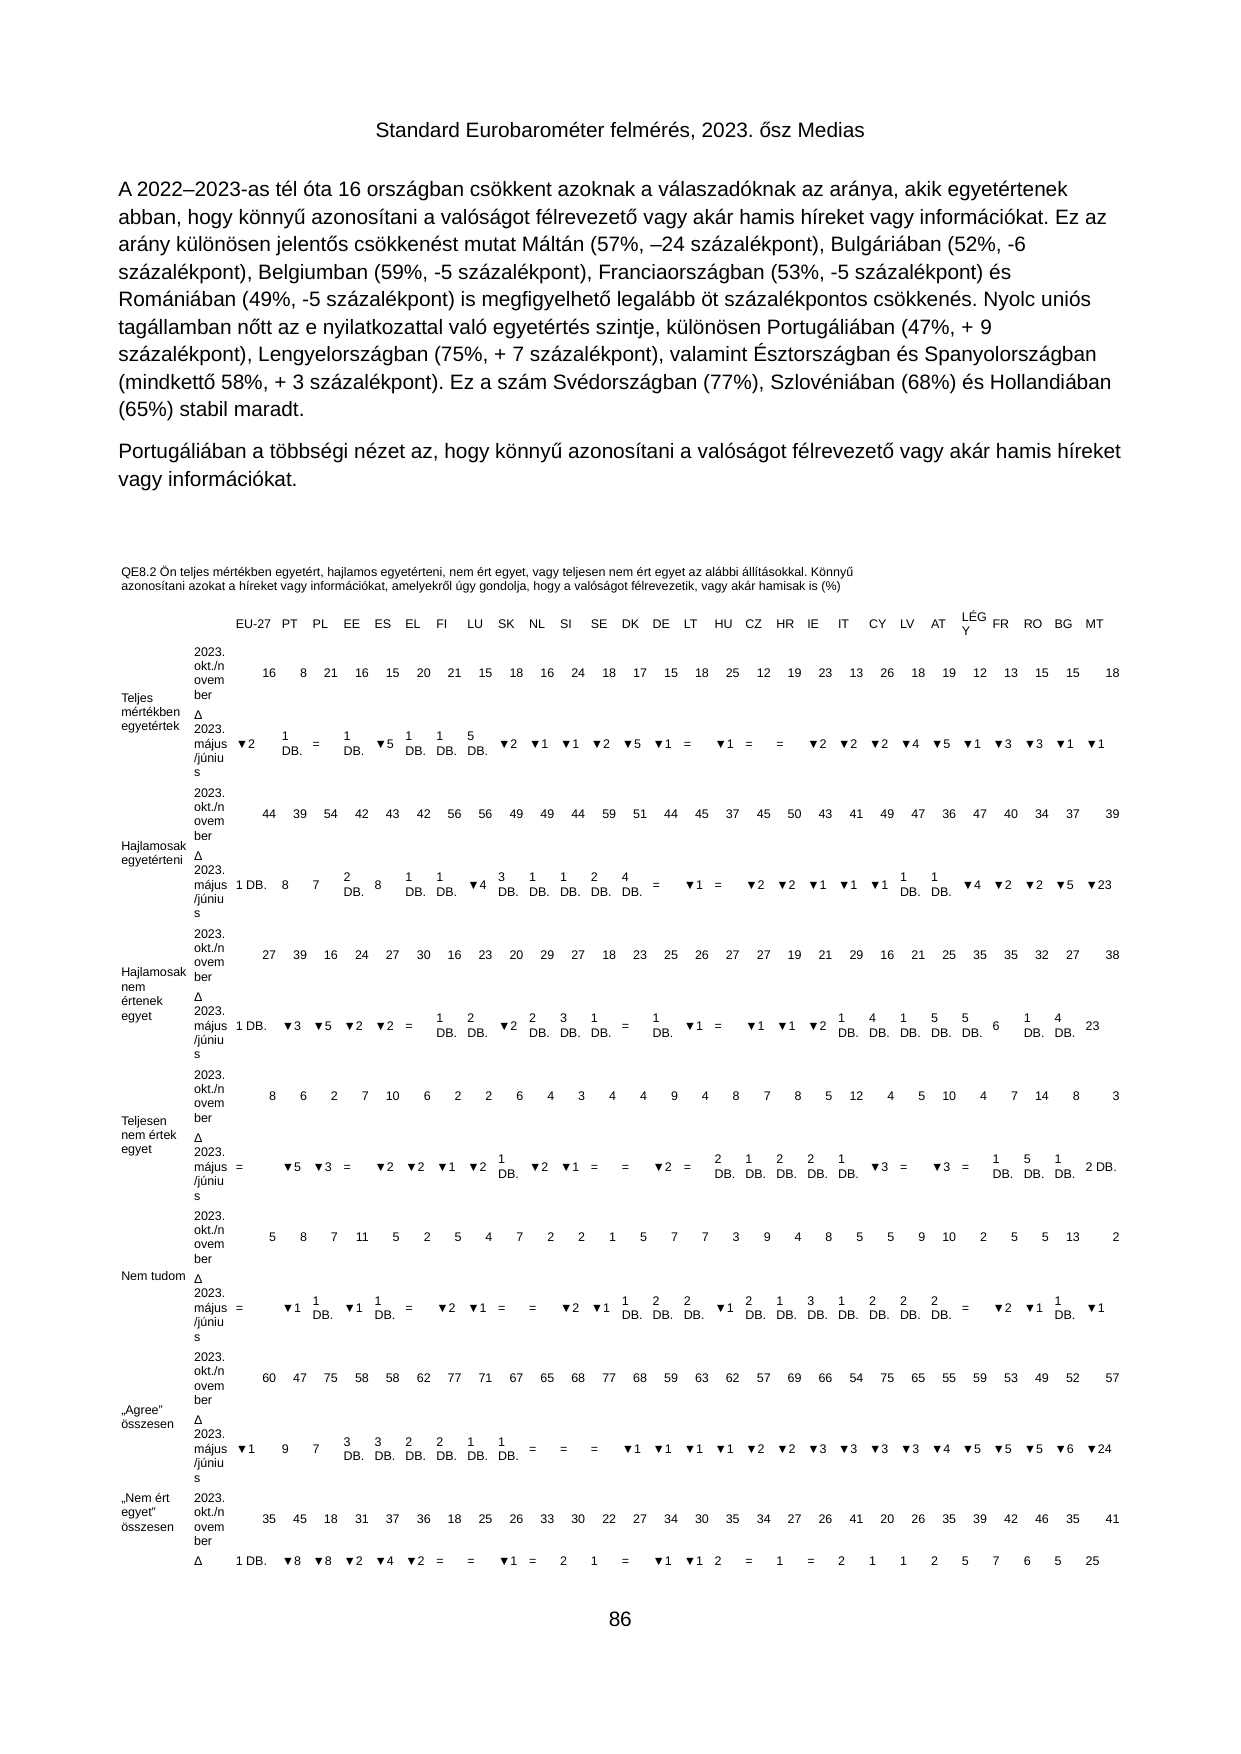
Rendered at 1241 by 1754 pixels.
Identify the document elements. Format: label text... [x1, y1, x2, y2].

table_cell 19 [773, 923, 804, 987]
table_cell ▼5 [310, 987, 340, 1064]
table_cell 2 [557, 1205, 588, 1269]
table_cell ▼3 [928, 1128, 959, 1205]
table_cell ▼1 [1021, 1269, 1051, 1346]
table_cell ▼3 [835, 1410, 866, 1487]
table_cell SK [495, 607, 526, 641]
table_cell 5 DB. [928, 987, 959, 1064]
table_cell SE [588, 607, 619, 641]
table_cell CY [866, 607, 897, 641]
table_cell ▼2 [588, 705, 619, 782]
table_cell 13 [1051, 1205, 1082, 1269]
table_cell 7 [990, 1064, 1021, 1128]
table_cell 7 [681, 1205, 711, 1269]
table_cell 45 [279, 1488, 309, 1551]
table_cell LÉGY [959, 607, 989, 641]
table_cell 1 DB. [402, 846, 433, 923]
table_cell ▼3 [279, 987, 309, 1064]
table_cell 2 [526, 1205, 557, 1269]
table_cell 6 [402, 1064, 433, 1128]
table_cell 6 [990, 987, 1021, 1064]
table_cell = [310, 705, 340, 782]
table_cell 42 [990, 1488, 1021, 1551]
table_cell 68 [619, 1346, 649, 1410]
table_cell 2 DB. [742, 1269, 773, 1346]
table_cell ▼2 [742, 846, 773, 923]
table_cell 26 [681, 923, 711, 987]
table_cell 2 DB. [773, 1128, 804, 1205]
table_cell 2 DB. [433, 1410, 464, 1487]
table_cell 24 [557, 641, 588, 704]
table_cell 18 [588, 641, 619, 704]
table_cell 59 [650, 1346, 681, 1410]
table_cell 16 [433, 923, 464, 987]
table_cell 54 [835, 1346, 866, 1410]
table_cell 12 [742, 641, 773, 704]
table_cell 27 [742, 923, 773, 987]
table_cell 39 [279, 782, 309, 846]
table_cell 6 [1021, 1551, 1051, 1571]
table_cell ▼5 [1021, 1410, 1051, 1487]
table_cell 1 DB. [402, 705, 433, 782]
table_cell ▼1 [681, 987, 711, 1064]
table_cell 2 [959, 1205, 989, 1269]
table_cell ▼4 [897, 705, 928, 782]
table_cell IE [804, 607, 835, 641]
table_cell 2 DB. [681, 1269, 711, 1346]
table_cell SI [557, 607, 588, 641]
table_cell 2 DB. [588, 846, 619, 923]
table_cell 18 [1083, 641, 1122, 704]
table_cell 30 [557, 1488, 588, 1551]
table_cell ▼5 [990, 1410, 1021, 1487]
table_cell ▼1 [866, 846, 897, 923]
table_cell LT [681, 607, 711, 641]
table_cell 2 [433, 1064, 464, 1128]
table_cell = [619, 1128, 649, 1205]
table_cell = [742, 1551, 773, 1571]
table_cell 4 [619, 1064, 649, 1128]
table_cell ▼2 [340, 1551, 371, 1571]
table_cell ▼1 [279, 1269, 309, 1346]
table_cell ▼1 [1083, 1269, 1122, 1346]
table_cell 26 [897, 1488, 928, 1551]
table_cell 3 DB. [340, 1410, 371, 1487]
table_cell ▼3 [804, 1410, 835, 1487]
table_cell 7 [310, 1410, 340, 1487]
table_cell 4 [773, 1205, 804, 1269]
table_cell 1 [897, 1551, 928, 1571]
table_cell 2 [1083, 1205, 1122, 1269]
table_cell 7 [340, 1064, 371, 1128]
table_cell 8 [233, 1064, 279, 1128]
table_cell 1 DB. [1051, 1269, 1082, 1346]
table_cell RO [1021, 607, 1051, 641]
table_cell ▼2 [804, 705, 835, 782]
table_cell ▼1 [959, 705, 989, 782]
table_cell ▼2 [464, 1128, 495, 1205]
table_cell = [433, 1551, 464, 1571]
table_cell ▼1 [711, 1269, 742, 1346]
table_cell 56 [464, 782, 495, 846]
table_cell 25 [650, 923, 681, 987]
table_cell 2 [464, 1064, 495, 1128]
table_cell 3 DB. [495, 846, 526, 923]
table_cell 3 [1083, 1064, 1122, 1128]
table_cell 18 [588, 923, 619, 987]
table_cell HU [711, 607, 742, 641]
table_cell Nem tudom [118, 1205, 191, 1346]
table_cell 11 [340, 1205, 371, 1269]
table_cell 8 [1051, 1064, 1082, 1128]
table_cell 17 [619, 641, 649, 704]
table_cell 1 DB. [742, 1128, 773, 1205]
table_cell 5 DB. [464, 705, 495, 782]
table_cell 43 [371, 782, 402, 846]
table_cell 37 [371, 1488, 402, 1551]
table_cell 5 DB. [959, 987, 989, 1064]
table_cell Δ [191, 1551, 233, 1571]
table_cell 2023. okt./november [191, 641, 233, 704]
table_cell 2 DB. [928, 1269, 959, 1346]
table_cell 2 [402, 1205, 433, 1269]
table_header QE8.2 Ön teljes mértékben egyetért, hajlamos egyetérteni, nem ért egyet, vagy teljesen nem ért egyet az alábbi állításokkal. Könnyű azonosítani azokat a híreket vagy információkat, amelyekről úgy gondolja, hogy a valóságot félrevezetik, vagy akár hamisak is (%) [118, 551, 866, 607]
table_header [1051, 551, 1082, 607]
table_cell ▼1 [650, 1410, 681, 1487]
table_cell 2 DB. [650, 1269, 681, 1346]
table_cell ▼1 [711, 1410, 742, 1487]
table_cell 4 DB. [1051, 987, 1082, 1064]
table_cell Δ 2023. május/június [191, 987, 233, 1064]
table_cell 54 [310, 782, 340, 846]
table_cell 57 [742, 1346, 773, 1410]
table_cell „Nem ért egyet” összesen [118, 1488, 191, 1571]
table_cell ▼1 [340, 1269, 371, 1346]
table_cell 65 [526, 1346, 557, 1410]
table_cell 45 [742, 782, 773, 846]
table_cell 25 [464, 1488, 495, 1551]
table_cell 55 [928, 1346, 959, 1410]
table_cell 66 [804, 1346, 835, 1410]
table_cell 8 [279, 846, 309, 923]
table_cell 69 [773, 1346, 804, 1410]
table_cell 4 [959, 1064, 989, 1128]
table_cell 13 [835, 641, 866, 704]
table_cell 35 [711, 1488, 742, 1551]
table_cell 15 [650, 641, 681, 704]
table_cell EL [402, 607, 433, 641]
table_cell 18 [495, 641, 526, 704]
table_cell 44 [557, 782, 588, 846]
table_cell 44 [233, 782, 279, 846]
table_cell 35 [959, 923, 989, 987]
table_cell 59 [588, 782, 619, 846]
table_cell 20 [402, 641, 433, 704]
table_cell = [464, 1551, 495, 1571]
table_cell 62 [711, 1346, 742, 1410]
table_cell ▼3 [990, 705, 1021, 782]
table_cell ▼2 [804, 987, 835, 1064]
table_cell 4 DB. [619, 846, 649, 923]
table_cell 5 [804, 1064, 835, 1128]
table_cell 4 DB. [866, 987, 897, 1064]
table_cell 27 [619, 1488, 649, 1551]
table_cell = [402, 987, 433, 1064]
table_cell 1 DB. [433, 846, 464, 923]
table_cell BG [1051, 607, 1082, 641]
table_cell ▼1 [650, 1551, 681, 1571]
table_cell 4 [588, 1064, 619, 1128]
table_cell 75 [866, 1346, 897, 1410]
table_cell 1 DB. [233, 846, 279, 923]
table_cell 19 [773, 641, 804, 704]
table_cell 67 [495, 1346, 526, 1410]
table_cell = [402, 1269, 433, 1346]
table_cell 7 [742, 1064, 773, 1128]
table_cell ▼2 [371, 987, 402, 1064]
table_cell 38 [1083, 923, 1122, 987]
table_cell 1 [588, 1205, 619, 1269]
table_cell 25 [711, 641, 742, 704]
table_cell ▼2 [402, 1128, 433, 1205]
table_cell 2023. okt./november [191, 782, 233, 846]
table_cell 6 [279, 1064, 309, 1128]
table_cell = [526, 1410, 557, 1487]
table_cell = [681, 1128, 711, 1205]
table_cell 1 DB. [433, 705, 464, 782]
table_cell 2 [835, 1551, 866, 1571]
table_cell = [650, 846, 681, 923]
table_cell ▼1 [650, 705, 681, 782]
table_header [928, 551, 959, 607]
table_cell 58 [371, 1346, 402, 1410]
table_cell 42 [402, 782, 433, 846]
table_cell ▼2 [233, 705, 279, 782]
table_cell 39 [279, 923, 309, 987]
table_cell 37 [1051, 782, 1082, 846]
table_cell 18 [681, 641, 711, 704]
table_cell = [340, 1128, 371, 1205]
table_cell 1 DB. [464, 1410, 495, 1487]
table_cell = [773, 705, 804, 782]
table_cell Δ 2023. május/június [191, 705, 233, 782]
table_cell 62 [402, 1346, 433, 1410]
table_cell 22 [588, 1488, 619, 1551]
table_cell 47 [279, 1346, 309, 1410]
table_cell 52 [1051, 1346, 1082, 1410]
table_cell 20 [866, 1488, 897, 1551]
table_cell ▼3 [1021, 705, 1051, 782]
table_cell ▼5 [619, 705, 649, 782]
table_cell 7 [650, 1205, 681, 1269]
table_cell 26 [804, 1488, 835, 1551]
table_cell 20 [495, 923, 526, 987]
table_cell ▼5 [928, 705, 959, 782]
table_cell IT [835, 607, 866, 641]
table_cell 44 [650, 782, 681, 846]
table_cell 75 [310, 1346, 340, 1410]
table_cell 46 [1021, 1488, 1051, 1551]
table_cell ▼1 [526, 705, 557, 782]
table_cell 15 [1051, 641, 1082, 704]
table_cell = [711, 846, 742, 923]
table_cell 49 [495, 782, 526, 846]
table_cell 2023. okt./november [191, 1346, 233, 1410]
table_cell 49 [1021, 1346, 1051, 1410]
table_cell 16 [310, 923, 340, 987]
table_cell ▼1 [495, 1551, 526, 1571]
table_cell ▼3 [310, 1128, 340, 1205]
table_cell 1 DB. [897, 846, 928, 923]
table_cell 3 DB. [804, 1269, 835, 1346]
table_cell 12 [959, 641, 989, 704]
table_cell 3 [711, 1205, 742, 1269]
text Portugáliában a többségi nézet az, hogy könnyű azonosítani a valóságot félrevezető vagy akár hamis híreket vagy információkat. [118, 439, 1122, 491]
table_cell ▼5 [279, 1128, 309, 1205]
table_cell = [619, 1551, 649, 1571]
table_cell DE [650, 607, 681, 641]
table_cell 7 [310, 846, 340, 923]
table_cell 1 DB. [526, 846, 557, 923]
table_cell 1 DB. [557, 846, 588, 923]
table_cell ▼1 [681, 846, 711, 923]
table_cell = [959, 1128, 989, 1205]
table_cell 1 DB. [1051, 1128, 1082, 1205]
table_cell 34 [742, 1488, 773, 1551]
table_cell 2 DB. [1083, 1128, 1122, 1205]
table_cell 5 [371, 1205, 402, 1269]
table_cell ▼1 [233, 1410, 279, 1487]
table_cell = [233, 1269, 279, 1346]
table_header [959, 551, 989, 607]
table_cell 9 [650, 1064, 681, 1128]
table_cell 25 [928, 923, 959, 987]
table_cell 7 [495, 1205, 526, 1269]
table_cell 2 DB. [402, 1410, 433, 1487]
table_cell 23 [1083, 987, 1122, 1064]
table_cell 58 [340, 1346, 371, 1410]
table_cell = [897, 1128, 928, 1205]
table_cell ▼2 [495, 987, 526, 1064]
table_cell 8 [804, 1205, 835, 1269]
table_cell 2 DB. [897, 1269, 928, 1346]
table_cell 10 [371, 1064, 402, 1128]
table_cell 1 DB. [371, 1269, 402, 1346]
table_cell = [619, 987, 649, 1064]
table_cell 7 [310, 1205, 340, 1269]
table_cell ▼1 [804, 846, 835, 923]
table_cell 14 [1021, 1064, 1051, 1128]
table_cell = [557, 1410, 588, 1487]
table_header [866, 551, 897, 607]
table_cell 8 [371, 846, 402, 923]
table_cell 1 DB. [233, 1551, 279, 1571]
table_cell ▼2 [557, 1269, 588, 1346]
table_cell Hajlamosak nem értenek egyet [118, 923, 191, 1064]
table_cell 16 [526, 641, 557, 704]
table_cell ▼2 [495, 705, 526, 782]
table_cell 1 DB. [835, 1269, 866, 1346]
table_cell ▼1 [711, 705, 742, 782]
table_cell 5 [835, 1205, 866, 1269]
table_cell 1 DB. [340, 705, 371, 782]
table_cell 4 [681, 1064, 711, 1128]
table_cell 13 [990, 641, 1021, 704]
table_cell 47 [897, 782, 928, 846]
table_cell 65 [897, 1346, 928, 1410]
table_cell 59 [959, 1346, 989, 1410]
table_cell 15 [371, 641, 402, 704]
table_cell 25 [1083, 1551, 1122, 1571]
table_cell 1 DB. [310, 1269, 340, 1346]
table_cell Teljes mértékben egyetértek [118, 641, 191, 782]
table_cell 35 [233, 1488, 279, 1551]
table_cell ▼1 [742, 987, 773, 1064]
table_cell 33 [526, 1488, 557, 1551]
table_cell 5 [1051, 1551, 1082, 1571]
table_cell 5 [619, 1205, 649, 1269]
table_cell 5 [990, 1205, 1021, 1269]
table_cell ▼5 [1051, 846, 1082, 923]
table_cell FR [990, 607, 1021, 641]
table_cell 32 [1021, 923, 1051, 987]
table_cell 42 [340, 782, 371, 846]
table_cell 39 [1083, 782, 1122, 846]
table_cell 60 [233, 1346, 279, 1410]
table_cell = [711, 987, 742, 1064]
table_cell 18 [897, 641, 928, 704]
table_cell Δ 2023. május/június [191, 1410, 233, 1487]
table_cell 45 [681, 782, 711, 846]
table_cell 36 [402, 1488, 433, 1551]
table_cell CZ [742, 607, 773, 641]
table_cell 2 DB. [711, 1128, 742, 1205]
table_cell ▼2 [1021, 846, 1051, 923]
table_cell 41 [835, 1488, 866, 1551]
table_cell ▼1 [588, 1269, 619, 1346]
table_cell ▼1 [681, 1551, 711, 1571]
table_cell 40 [990, 782, 1021, 846]
table_cell ▼1 [464, 1269, 495, 1346]
table_cell 1 DB. [619, 1269, 649, 1346]
table_cell ▼2 [526, 1128, 557, 1205]
table_cell 2 [711, 1551, 742, 1571]
table_cell 1 [866, 1551, 897, 1571]
table_cell 35 [928, 1488, 959, 1551]
table_cell 31 [340, 1488, 371, 1551]
table_cell ▼1 [681, 1410, 711, 1487]
table_cell ▼2 [433, 1269, 464, 1346]
table_cell 35 [1051, 1488, 1082, 1551]
table_cell EE [340, 607, 371, 641]
table_cell 2 DB. [866, 1269, 897, 1346]
table_cell ▼2 [402, 1551, 433, 1571]
table_cell 16 [866, 923, 897, 987]
table_cell 5 [233, 1205, 279, 1269]
table_cell 16 [340, 641, 371, 704]
table_cell ▼1 [773, 987, 804, 1064]
table_cell Δ 2023. május/június [191, 846, 233, 923]
table_cell 2 DB. [340, 846, 371, 923]
table_cell ▼2 [650, 1128, 681, 1205]
table_cell „Agree” összesen [118, 1346, 191, 1487]
table_cell 43 [804, 782, 835, 846]
table_cell 24 [340, 923, 371, 987]
table_cell 2 DB. [804, 1128, 835, 1205]
table_cell PT [279, 607, 309, 641]
table_cell 35 [990, 923, 1021, 987]
table_cell LU [464, 607, 495, 641]
table_cell 5 [1021, 1205, 1051, 1269]
table_cell 10 [928, 1205, 959, 1269]
table_cell 21 [310, 641, 340, 704]
table_cell Hajlamosak egyetérteni [118, 782, 191, 923]
table_cell 3 DB. [557, 987, 588, 1064]
table_cell ▼8 [279, 1551, 309, 1571]
table_cell 29 [835, 923, 866, 987]
table_cell 30 [402, 923, 433, 987]
table_cell ▼2 [866, 705, 897, 782]
table_cell = [804, 1551, 835, 1571]
table_cell 51 [619, 782, 649, 846]
table_cell 5 DB. [1021, 1128, 1051, 1205]
table_cell NL [526, 607, 557, 641]
table_cell 2023. okt./november [191, 1488, 233, 1551]
table_cell 2 [557, 1551, 588, 1571]
table_cell ▼2 [990, 846, 1021, 923]
table_cell 53 [990, 1346, 1021, 1410]
table_cell 27 [1051, 923, 1082, 987]
table_cell 7 [990, 1551, 1021, 1571]
table_cell 9 [897, 1205, 928, 1269]
table_cell Δ 2023. május/június [191, 1269, 233, 1346]
table_cell 49 [526, 782, 557, 846]
table_cell 5 [866, 1205, 897, 1269]
table_cell 47 [959, 782, 989, 846]
table_cell 10 [928, 1064, 959, 1128]
table_cell 1 DB. [835, 1128, 866, 1205]
table_cell ▼3 [866, 1128, 897, 1205]
table_cell 1 [773, 1551, 804, 1571]
table_cell 36 [928, 782, 959, 846]
table_cell 26 [866, 641, 897, 704]
table_cell 30 [681, 1488, 711, 1551]
table_cell 1 DB. [588, 987, 619, 1064]
table_cell ▼6 [1051, 1410, 1082, 1487]
table_cell = [526, 1269, 557, 1346]
table_cell 15 [1021, 641, 1051, 704]
table_cell ▼23 [1083, 846, 1122, 923]
table_cell 1 DB. [773, 1269, 804, 1346]
table_cell = [495, 1269, 526, 1346]
table_cell 16 [233, 641, 279, 704]
table_cell = [681, 705, 711, 782]
table_cell ▼1 [557, 705, 588, 782]
table_cell 63 [681, 1346, 711, 1410]
table_header [990, 551, 1021, 607]
table_cell 1 DB. [835, 987, 866, 1064]
table_cell = [588, 1410, 619, 1487]
table_cell Δ 2023. május/június [191, 1128, 233, 1205]
table_cell 27 [711, 923, 742, 987]
table_cell 49 [866, 782, 897, 846]
table_cell ▼1 [835, 846, 866, 923]
table_cell 2 [928, 1551, 959, 1571]
table_cell 34 [650, 1488, 681, 1551]
table_cell = [959, 1269, 989, 1346]
table_cell 2023. okt./november [191, 1064, 233, 1128]
table_cell 29 [526, 923, 557, 987]
table_cell 37 [711, 782, 742, 846]
table_cell ▼24 [1083, 1410, 1122, 1487]
table_cell ▼1 [1083, 705, 1122, 782]
table_cell 21 [897, 923, 928, 987]
table_cell 27 [557, 923, 588, 987]
table_cell ▼2 [773, 1410, 804, 1487]
table_cell ▼4 [464, 846, 495, 923]
table_cell ▼2 [990, 1269, 1021, 1346]
table_cell [118, 607, 191, 641]
table_cell ▼1 [619, 1410, 649, 1487]
table_cell 41 [1083, 1488, 1122, 1551]
table_cell = [233, 1128, 279, 1205]
table_cell ▼4 [371, 1551, 402, 1571]
table_cell ▼2 [773, 846, 804, 923]
table_cell 19 [928, 641, 959, 704]
table_cell EU-27 [233, 607, 279, 641]
table_header [1021, 551, 1051, 607]
table_cell 23 [619, 923, 649, 987]
table_cell 4 [866, 1064, 897, 1128]
table_cell 1 DB. [495, 1128, 526, 1205]
table_cell 41 [835, 782, 866, 846]
table_cell 5 [433, 1205, 464, 1269]
table_cell 21 [804, 923, 835, 987]
table_cell 9 [279, 1410, 309, 1487]
table_cell ▼5 [959, 1410, 989, 1487]
table_cell Teljesen nem értek egyet [118, 1064, 191, 1205]
table_cell 56 [433, 782, 464, 846]
table_cell 34 [1021, 782, 1051, 846]
table_cell 2 [310, 1064, 340, 1128]
table_cell 77 [433, 1346, 464, 1410]
table_header [897, 551, 928, 607]
table_cell 8 [711, 1064, 742, 1128]
table_cell 8 [279, 1205, 309, 1269]
text A 2022–2023-as tél óta 16 országban csökkent azoknak a válaszadóknak az aránya, akik egyetértenek abban, hogy könnyű azonosítani a valóságot félrevezető vagy akár hamis híreket vagy információkat. Ez az arány különösen jelentős csökkenést mutat Máltán (57%, –24 százalékpont), Bulgáriában (52%, -6 százalékpont), Belgiumban (59%, -5 százalékpont), Franciaországban (53%, -5 százalékpont) és Romániában (49%, -5 százalékpont) is megfigyelhető legalább öt százalékpontos csökkenés. Nyolc uniós tagállamban nőtt az e nyilatkozattal való egyetértés szintje, különösen Portugáliában (47%, + 9 százalékpont), Lengyelországban (75%, + 7 százalékpont), valamint Észtországban és Spanyolországban (mindkettő 58%, + 3 százalékpont). Ez a szám Svédországban (77%), Szlovéniában (68%) és Hollandiában (65%) stabil maradt. [118, 177, 1122, 421]
table_cell ES [371, 607, 402, 641]
table_cell 1 DB. [897, 987, 928, 1064]
table_cell [191, 607, 233, 641]
table_cell 8 [773, 1064, 804, 1128]
table_cell 6 [495, 1064, 526, 1128]
table_cell 68 [557, 1346, 588, 1410]
table_cell 39 [959, 1488, 989, 1551]
table_header [1083, 551, 1122, 607]
table_cell 5 [897, 1064, 928, 1128]
table_cell ▼8 [310, 1551, 340, 1571]
table_cell 12 [835, 1064, 866, 1128]
table_cell 2023. okt./november [191, 1205, 233, 1269]
table_cell ▼4 [959, 846, 989, 923]
table_cell ▼4 [928, 1410, 959, 1487]
table_cell 50 [773, 782, 804, 846]
table_cell 18 [433, 1488, 464, 1551]
table_cell ▼1 [557, 1128, 588, 1205]
table_cell 71 [464, 1346, 495, 1410]
table_cell 2023. okt./november [191, 923, 233, 987]
table_cell 77 [588, 1346, 619, 1410]
table_cell 8 [279, 641, 309, 704]
table_cell 5 [959, 1551, 989, 1571]
table_cell HR [773, 607, 804, 641]
table_cell 1 DB. [928, 846, 959, 923]
table_cell PL [310, 607, 340, 641]
table_cell AT [928, 607, 959, 641]
table_cell ▼5 [371, 705, 402, 782]
table_cell LV [897, 607, 928, 641]
table_cell MT [1083, 607, 1122, 641]
table_cell 4 [526, 1064, 557, 1128]
table_cell 1 DB. [279, 705, 309, 782]
table_cell ▼2 [371, 1128, 402, 1205]
table_cell ▼3 [897, 1410, 928, 1487]
table_cell 9 [742, 1205, 773, 1269]
table_cell 27 [371, 923, 402, 987]
table_cell ▼1 [1051, 705, 1082, 782]
table_cell 1 DB. [433, 987, 464, 1064]
table_cell 27 [233, 923, 279, 987]
table_cell 23 [804, 641, 835, 704]
table_cell 23 [464, 923, 495, 987]
table_cell 3 DB. [371, 1410, 402, 1487]
table_cell 18 [310, 1488, 340, 1551]
table_cell 4 [464, 1205, 495, 1269]
table_cell 21 [433, 641, 464, 704]
table_cell 1 DB. [1021, 987, 1051, 1064]
table_cell 26 [495, 1488, 526, 1551]
table_cell 1 DB. [650, 987, 681, 1064]
table_cell 1 DB. [990, 1128, 1021, 1205]
table_cell 1 [588, 1551, 619, 1571]
table_cell 57 [1083, 1346, 1122, 1410]
table_cell ▼3 [866, 1410, 897, 1487]
table_cell ▼2 [742, 1410, 773, 1487]
table_cell 15 [464, 641, 495, 704]
table_cell 3 [557, 1064, 588, 1128]
table_cell = [526, 1551, 557, 1571]
table_cell 1 DB. [233, 987, 279, 1064]
table_cell 2 DB. [526, 987, 557, 1064]
table_cell FI [433, 607, 464, 641]
table_cell = [742, 705, 773, 782]
table_cell 1 DB. [495, 1410, 526, 1487]
table_cell 2 DB. [464, 987, 495, 1064]
table_cell ▼2 [340, 987, 371, 1064]
table_cell ▼2 [835, 705, 866, 782]
table_cell 27 [773, 1488, 804, 1551]
table_cell ▼1 [433, 1128, 464, 1205]
table_cell = [588, 1128, 619, 1205]
table_cell DK [619, 607, 649, 641]
